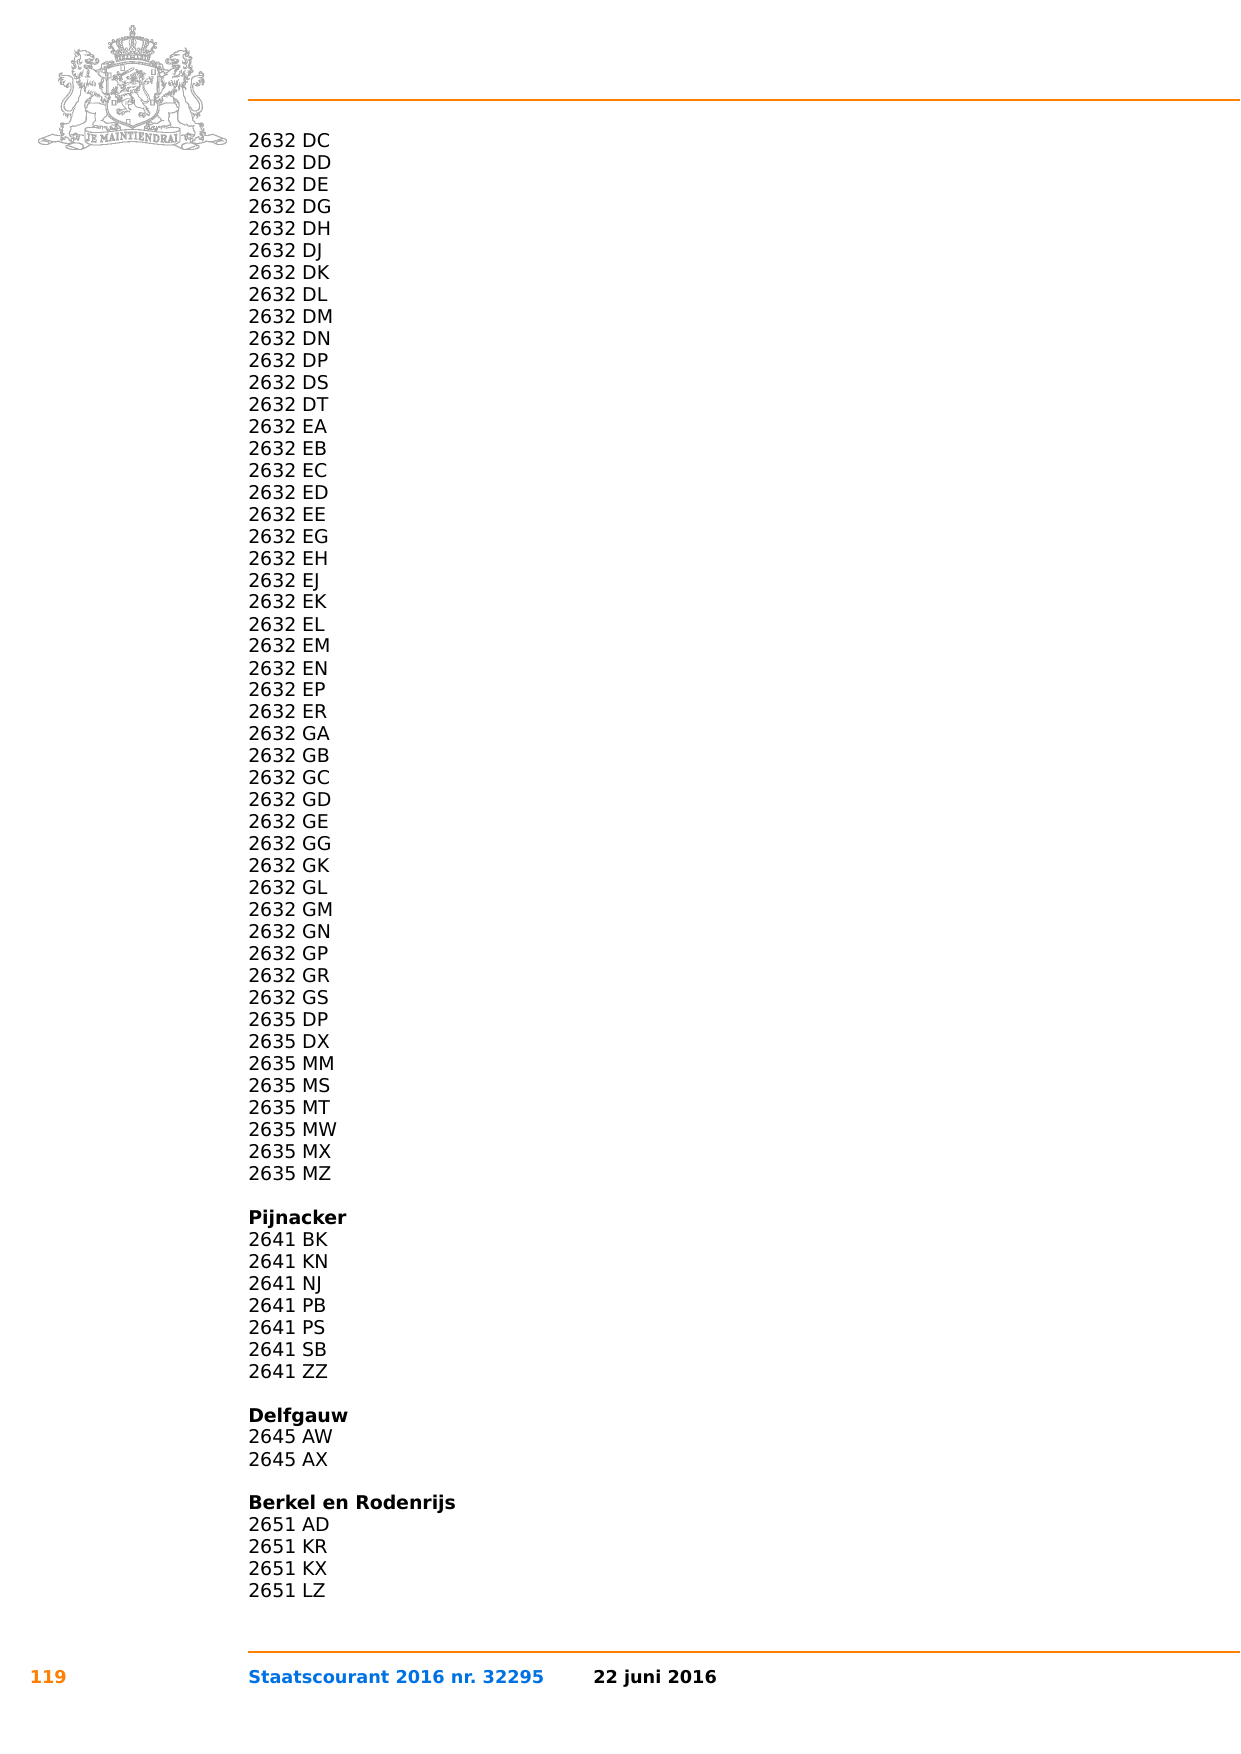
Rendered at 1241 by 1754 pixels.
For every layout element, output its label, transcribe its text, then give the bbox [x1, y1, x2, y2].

text 2632 EA [248, 416, 1163, 438]
text 2632 EB [248, 438, 1163, 459]
text 2632 DE [248, 174, 1163, 196]
text 2632 DC [248, 130, 1163, 152]
text 2635 MZ [248, 1163, 1163, 1185]
text 2632 EC [248, 459, 1163, 482]
text 2632 DM [248, 306, 1163, 328]
text 2632 DH [248, 218, 1163, 240]
text 2632 GG [248, 833, 1163, 855]
text 2641 SB [248, 1339, 1163, 1361]
text 2632 GD [248, 789, 1163, 811]
text 2651 AD [248, 1514, 1163, 1536]
text 2641 PB [248, 1295, 1163, 1317]
text 2632 GP [248, 943, 1163, 965]
text 2632 DS [248, 372, 1163, 394]
text 2632 EN [248, 657, 1163, 679]
text 2632 GS [248, 987, 1163, 1009]
text 2635 MW [248, 1119, 1163, 1141]
text 2641 NJ [248, 1273, 1163, 1295]
text 2635 DX [248, 1031, 1163, 1053]
text 2632 EJ [248, 569, 1163, 591]
text 2645 AX [248, 1448, 1163, 1470]
text 2632 GC [248, 767, 1163, 789]
text 2632 DN [248, 328, 1163, 350]
text 2632 DL [248, 284, 1163, 306]
text 2632 DG [248, 196, 1163, 218]
text 2632 GB [248, 745, 1163, 767]
text 2632 ED [248, 482, 1163, 503]
text 2632 EK [248, 591, 1163, 613]
text 2632 GR [248, 965, 1163, 987]
text 2632 ER [248, 701, 1163, 723]
text 2641 ZZ [248, 1361, 1163, 1383]
text 2635 MS [248, 1075, 1163, 1097]
text 2635 MX [248, 1141, 1163, 1163]
text Pijnacker [248, 1207, 1163, 1229]
picture [38, 25, 227, 150]
text 2635 DP [248, 1009, 1163, 1031]
text 2632 DD [248, 152, 1163, 174]
text 2635 MM [248, 1053, 1163, 1075]
text 2632 EL [248, 613, 1163, 635]
text 2632 EP [248, 679, 1163, 701]
text 2632 EE [248, 503, 1163, 526]
text 2635 MT [248, 1097, 1163, 1119]
text 2632 EM [248, 635, 1163, 657]
text 2632 GE [248, 811, 1163, 833]
text 2632 GM [248, 899, 1163, 921]
text 2632 GK [248, 855, 1163, 877]
text 2632 GL [248, 877, 1163, 899]
text 2632 DJ [248, 240, 1163, 262]
text Berkel en Rodenrijs [248, 1492, 1163, 1514]
text 2645 AW [248, 1426, 1163, 1448]
text 2651 KX [248, 1558, 1163, 1580]
text 2641 PS [248, 1317, 1163, 1339]
text Delfgauw [248, 1404, 1163, 1426]
text 2632 DK [248, 262, 1163, 284]
text 2641 KN [248, 1251, 1163, 1273]
text 2632 EG [248, 526, 1163, 547]
text 2651 KR [248, 1536, 1163, 1558]
text 2641 BK [248, 1229, 1163, 1251]
text 2632 EH [248, 547, 1163, 569]
text 2632 GN [248, 921, 1163, 943]
text 2632 DT [248, 394, 1163, 416]
text 2632 DP [248, 350, 1163, 372]
text 2632 GA [248, 723, 1163, 745]
text 2651 LZ [248, 1580, 1163, 1602]
